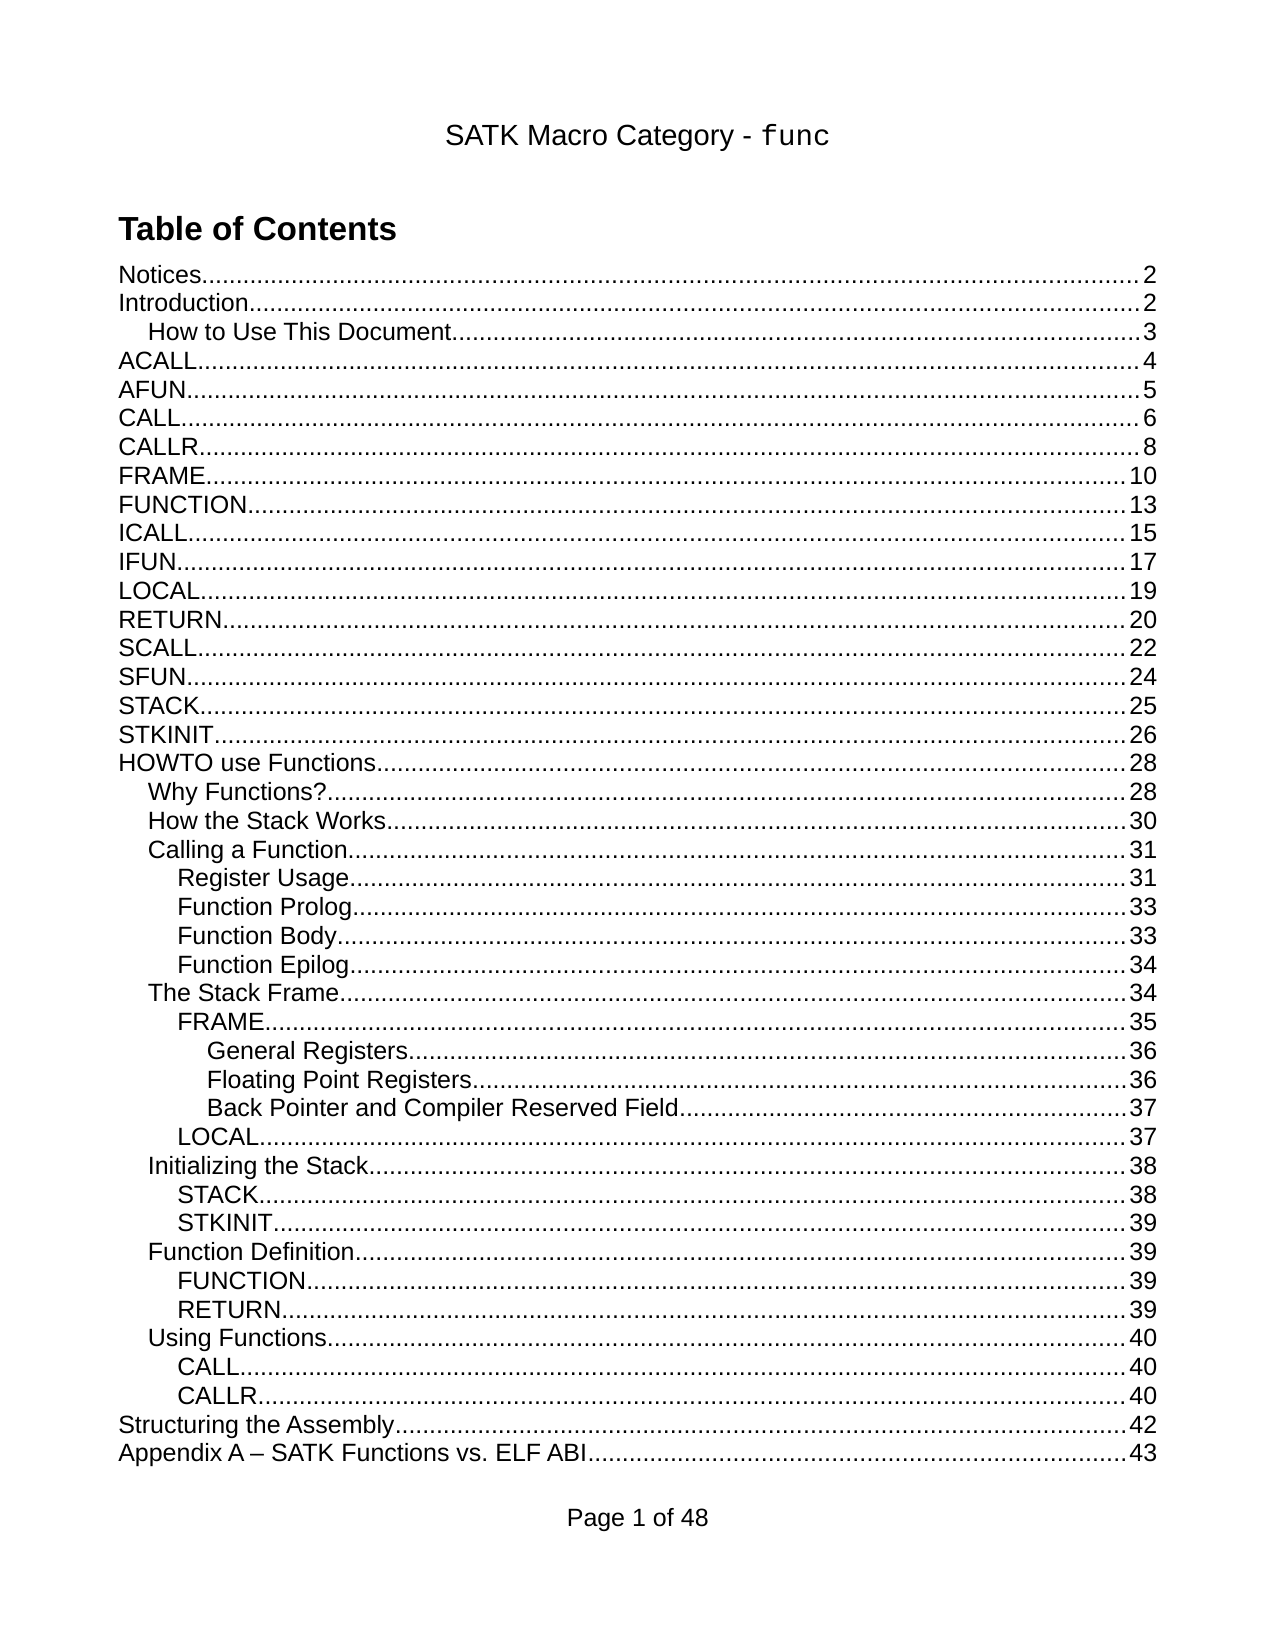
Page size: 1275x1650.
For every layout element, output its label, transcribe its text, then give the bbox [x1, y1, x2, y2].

text STACK 38 [177, 1180, 1157, 1208]
text RETURN 20 [118, 605, 1157, 633]
text The Stack Frame 34 [148, 978, 1157, 1007]
text Appendix A – SATK Functions vs. ELF ABI 43 [118, 1438, 1157, 1467]
text Function Definition 39 [148, 1237, 1157, 1266]
text Calling a Function 31 [148, 835, 1157, 863]
text Register Usage 31 [177, 863, 1157, 892]
text FRAME 10 [118, 461, 1157, 490]
text STKINIT 39 [177, 1208, 1157, 1237]
text Function Prolog 33 [177, 892, 1157, 921]
text LOCAL 37 [177, 1122, 1157, 1151]
text Function Body 33 [177, 921, 1157, 950]
text Initializing the Stack 38 [148, 1151, 1157, 1180]
text Introduction 2 [118, 288, 1157, 317]
text STACK 25 [118, 691, 1157, 720]
text CALL 6 [118, 403, 1157, 432]
text HOWTO use Functions 28 [118, 748, 1157, 777]
text FUNCTION 13 [118, 490, 1157, 518]
subtitle Table of Contents [118, 209, 1157, 247]
text General Registers 36 [207, 1036, 1157, 1065]
text Notices 2 [118, 260, 1157, 288]
text Using Functions 40 [148, 1323, 1157, 1352]
text RETURN 39 [177, 1295, 1157, 1323]
text CALL 40 [177, 1352, 1157, 1381]
text FUNCTION 39 [177, 1266, 1157, 1295]
text Back Pointer and Compiler Reserved Field 37 [207, 1093, 1157, 1122]
text SCALL 22 [118, 633, 1157, 662]
text Structuring the Assembly 42 [118, 1410, 1157, 1438]
text FRAME 35 [177, 1007, 1157, 1036]
text CALLR 40 [177, 1381, 1157, 1410]
text How to Use This Document 3 [148, 317, 1157, 346]
text CALLR 8 [118, 432, 1157, 461]
text AFUN 5 [118, 375, 1157, 403]
text SFUN 24 [118, 662, 1157, 691]
text LOCAL 19 [118, 576, 1157, 605]
text Floating Point Registers 36 [207, 1065, 1157, 1093]
text IFUN 17 [118, 547, 1157, 576]
text Function Epilog 34 [177, 950, 1157, 978]
text ICALL 15 [118, 518, 1157, 547]
text Why Functions? 28 [148, 777, 1157, 806]
text ACALL 4 [118, 346, 1157, 375]
text STKINIT 26 [118, 720, 1157, 748]
text How the Stack Works 30 [148, 806, 1157, 835]
